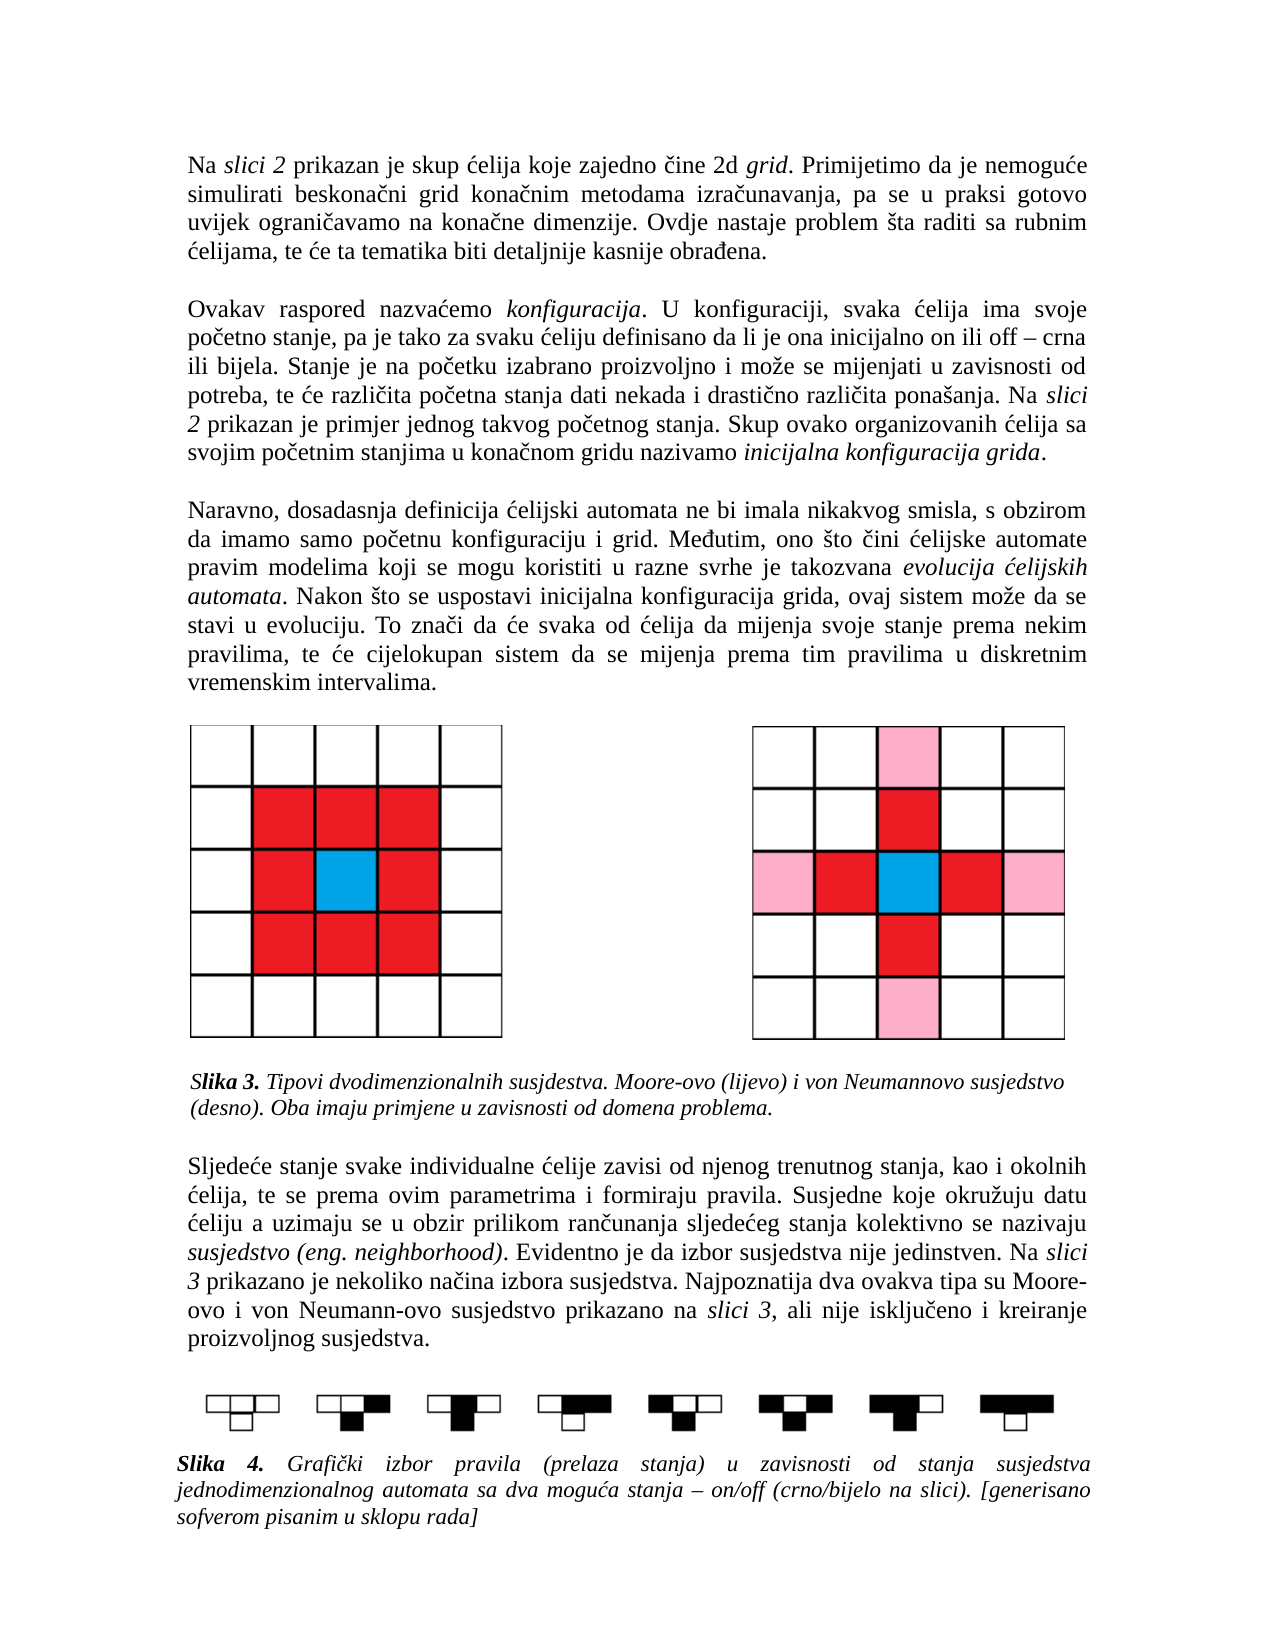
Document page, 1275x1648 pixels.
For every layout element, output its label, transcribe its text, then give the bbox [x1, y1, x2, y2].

text Slika 4. Grafički izbor pravila (prelaza stanja) u zavisnosti od stanja susjedstva jednodimenzionalnog automata sa dva moguća stanja – on/off (crno/bijelo na slici). [generisano sofverom pisanim u sklopu rada] [177, 1450, 1092, 1529]
picture [187, 1381, 1088, 1451]
text Sljedeće stanje svake individualne ćelije zavisi od njenog trenutnog stanja, kao i okolnih ćelija, te se prema ovim parametrima i formiraju pravila. Susjedne koje okružuju datu ćeliju a uzimaju se u obzir prilikom rančunanja sljedećeg stanja kolektivno se nazivaju susjedstvo (eng. neighborhood). Evidentno je da izbor susjedstva nije jedinstven. Na slici 3 prikazano je nekoliko načina izbora susjedstva. Najpoznatija dva ovakva tipa su Moore-ovo i von Neumann-ovo susjedstvo prikazano na slici 3, ali nije isključeno i kreiranje proizvoljnog susjedstva. [187, 1151, 1088, 1352]
picture [752, 726, 1065, 1040]
text Na slici 2 prikazan je skup ćelija koje zajedno čine 2d grid. Primijetimo da je nemoguće simulirati beskonačni grid konačnim metodama izračunavanja, pa se u praksi gotovo uvijek ograničavamo na konačne dimenzije. Ovdje nastaje problem šta raditi sa rubnim ćelijama, te će ta tematika biti detaljnije kasnije obrađena. [187, 150, 1088, 265]
text Slika 3. Tipovi dvodimenzionalnih susjdestva. Moore-ovo (lijevo) i von Neumannovo susjedstvo (desno). Oba imaju primjene u zavisnosti od domena problema. [190, 1068, 1085, 1121]
picture [190, 725, 503, 1038]
text Naravno, dosadasnja definicija ćelijski automata ne bi imala nikakvog smisla, s obzirom da imamo samo početnu konfiguraciju i grid. Međutim, ono što čini ćelijske automate pravim modelima koji se mogu koristiti u razne svrhe je takozvana evolucija ćelijskih automata. Nakon što se uspostavi inicijalna konfiguracija grida, ovaj sistem može da se stavi u evoluciju. To znači da će svaka od ćelija da mijenja svoje stanje prema nekim pravilima, te će cijelokupan sistem da se mijenja prema tim pravilima u diskretnim vremenskim intervalima. [187, 495, 1088, 696]
text Ovakav raspored nazvaćemo konfiguracija. U konfiguraciji, svaka ćelija ima svoje početno stanje, pa je tako za svaku ćeliju definisano da li je ona inicijalno on ili off – crna ili bijela. Stanje je na početku izabrano proizvoljno i može se mijenjati u zavisnosti od potreba, te će različita početna stanja dati nekada i drastično različita ponašanja. Na slici 2 prikazan je primjer jednog takvog početnog stanja. Skup ovako organizovanih ćelija sa svojim početnim stanjima u konačnom gridu nazivamo inicijalna konfiguracija grida. [187, 294, 1088, 466]
